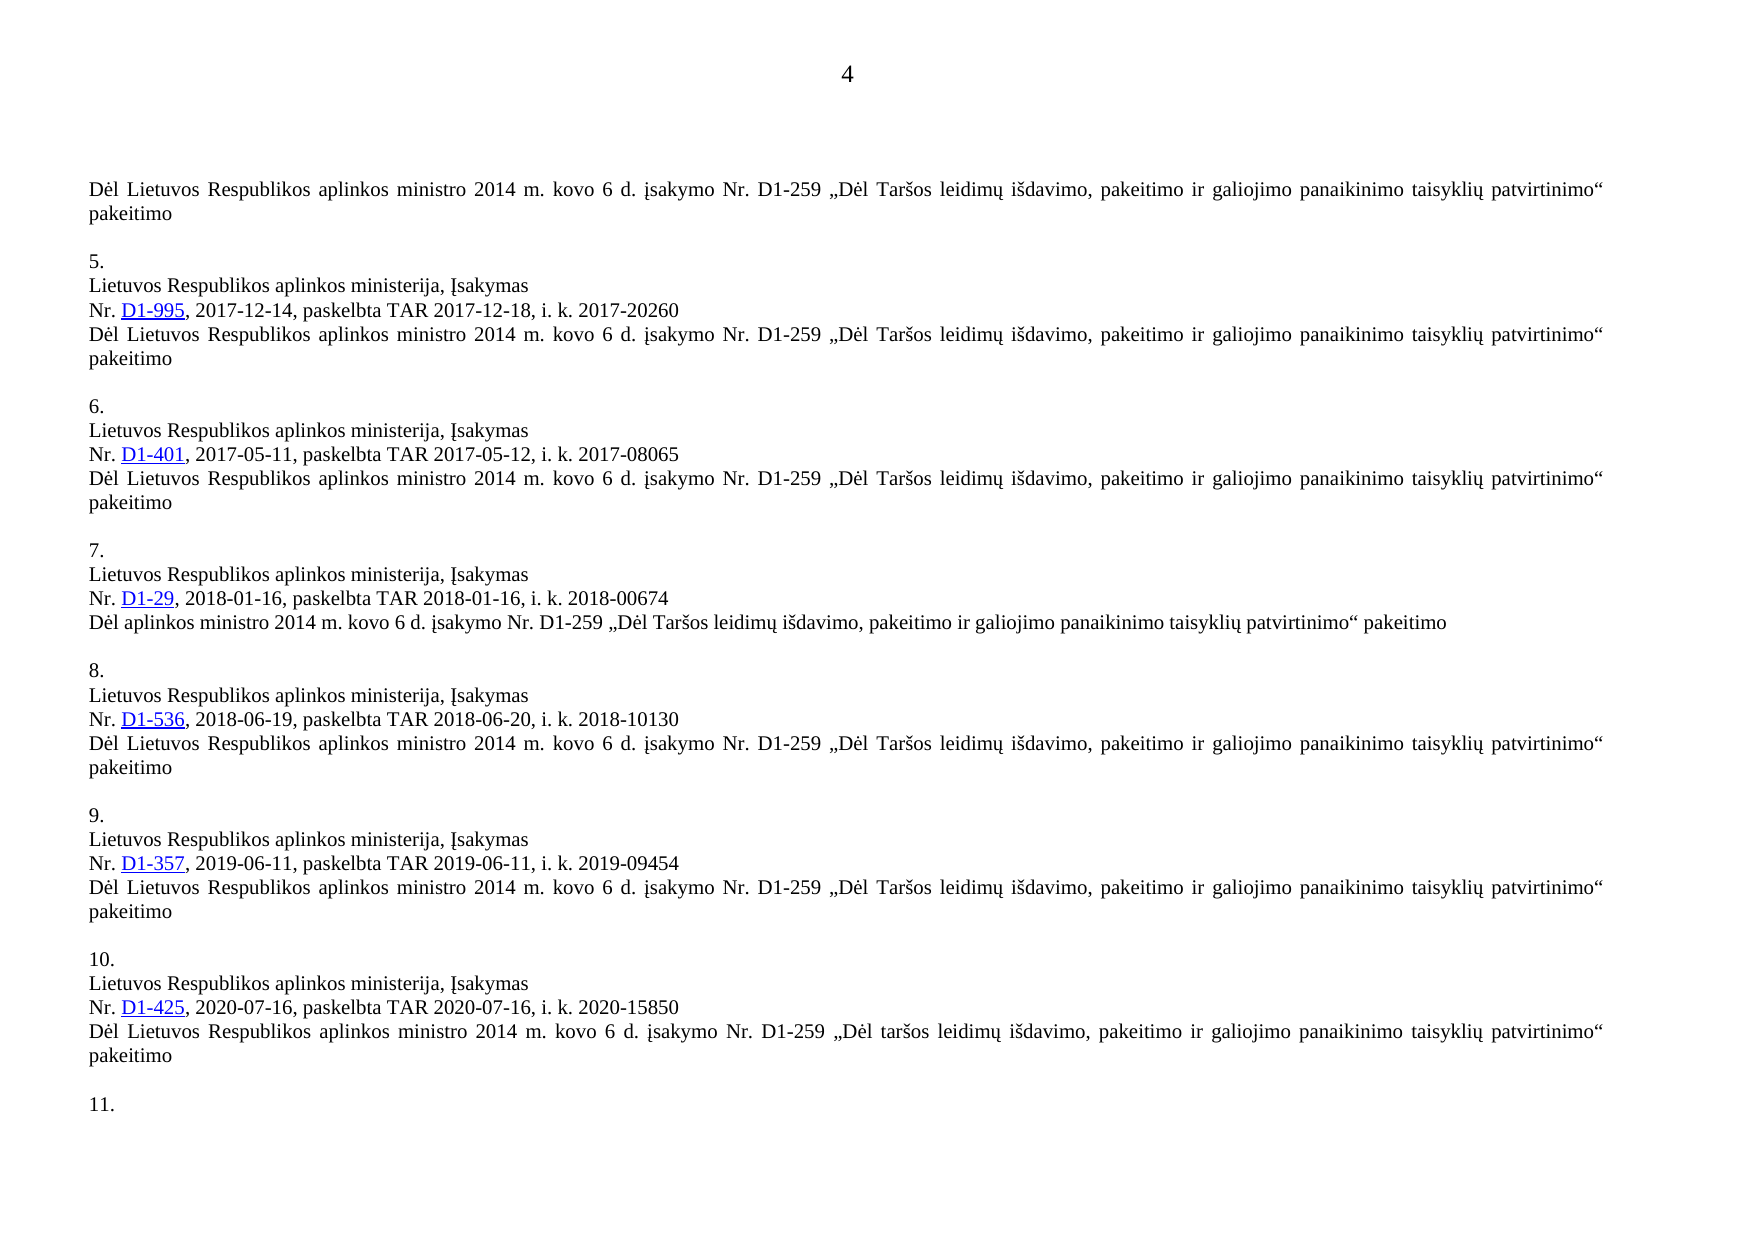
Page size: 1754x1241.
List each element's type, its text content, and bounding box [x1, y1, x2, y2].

text 5. [89, 249, 1606, 273]
text Lietuvos Respublikos aplinkos ministerija, Įsakymas [89, 562, 1606, 586]
text Nr. D1-536, 2018-06-19, paskelbta TAR 2018-06-20, i. k. 2018-10130 [89, 707, 1606, 731]
text Dėl Lietuvos Respublikos aplinkos ministro 2014 m. kovo 6 d. įsakymo Nr. D1-259 „Dėl Taršos leidimų išdavimo, pakeitimo ir galiojimo panaikinimo taisyklių patvirtinimo“ pakeitimo [89, 466, 1606, 514]
text Dėl Lietuvos Respublikos aplinkos ministro 2014 m. kovo 6 d. įsakymo Nr. D1-259 „Dėl Taršos leidimų išdavimo, pakeitimo ir galiojimo panaikinimo taisyklių patvirtinimo“ pakeitimo [89, 322, 1606, 370]
text Dėl Lietuvos Respublikos aplinkos ministro 2014 m. kovo 6 d. įsakymo Nr. D1-259 „Dėl taršos leidimų išdavimo, pakeitimo ir galiojimo panaikinimo taisyklių patvirtinimo“ pakeitimo [89, 1019, 1606, 1067]
text Dėl Lietuvos Respublikos aplinkos ministro 2014 m. kovo 6 d. įsakymo Nr. D1-259 „Dėl Taršos leidimų išdavimo, pakeitimo ir galiojimo panaikinimo taisyklių patvirtinimo“ pakeitimo [89, 177, 1606, 225]
text 9. [89, 803, 1606, 827]
text Nr. D1-425, 2020-07-16, paskelbta TAR 2020-07-16, i. k. 2020-15850 [89, 995, 1606, 1019]
text Nr. D1-401, 2017-05-11, paskelbta TAR 2017-05-12, i. k. 2017-08065 [89, 442, 1606, 466]
text Dėl Lietuvos Respublikos aplinkos ministro 2014 m. kovo 6 d. įsakymo Nr. D1-259 „Dėl Taršos leidimų išdavimo, pakeitimo ir galiojimo panaikinimo taisyklių patvirtinimo“ pakeitimo [89, 731, 1606, 779]
text Nr. D1-995, 2017-12-14, paskelbta TAR 2017-12-18, i. k. 2017-20260 [89, 297, 1606, 322]
text Lietuvos Respublikos aplinkos ministerija, Įsakymas [89, 682, 1606, 707]
text Lietuvos Respublikos aplinkos ministerija, Įsakymas [89, 418, 1606, 442]
text 8. [89, 658, 1606, 682]
text Dėl aplinkos ministro 2014 m. kovo 6 d. įsakymo Nr. D1-259 „Dėl Taršos leidimų išdavimo, pakeitimo ir galiojimo panaikinimo taisyklių patvirtinimo“ pakeitimo [89, 610, 1606, 634]
text Lietuvos Respublikos aplinkos ministerija, Įsakymas [89, 827, 1606, 851]
text Nr. D1-357, 2019-06-11, paskelbta TAR 2019-06-11, i. k. 2019-09454 [89, 851, 1606, 875]
text 7. [89, 538, 1606, 562]
text 6. [89, 394, 1606, 418]
text 10. [89, 947, 1606, 971]
text Nr. D1-29, 2018-01-16, paskelbta TAR 2018-01-16, i. k. 2018-00674 [89, 586, 1606, 610]
text Dėl Lietuvos Respublikos aplinkos ministro 2014 m. kovo 6 d. įsakymo Nr. D1-259 „Dėl Taršos leidimų išdavimo, pakeitimo ir galiojimo panaikinimo taisyklių patvirtinimo“ pakeitimo [89, 875, 1606, 923]
text Lietuvos Respublikos aplinkos ministerija, Įsakymas [89, 971, 1606, 995]
text 11. [89, 1092, 1606, 1116]
text Lietuvos Respublikos aplinkos ministerija, Įsakymas [89, 273, 1606, 297]
